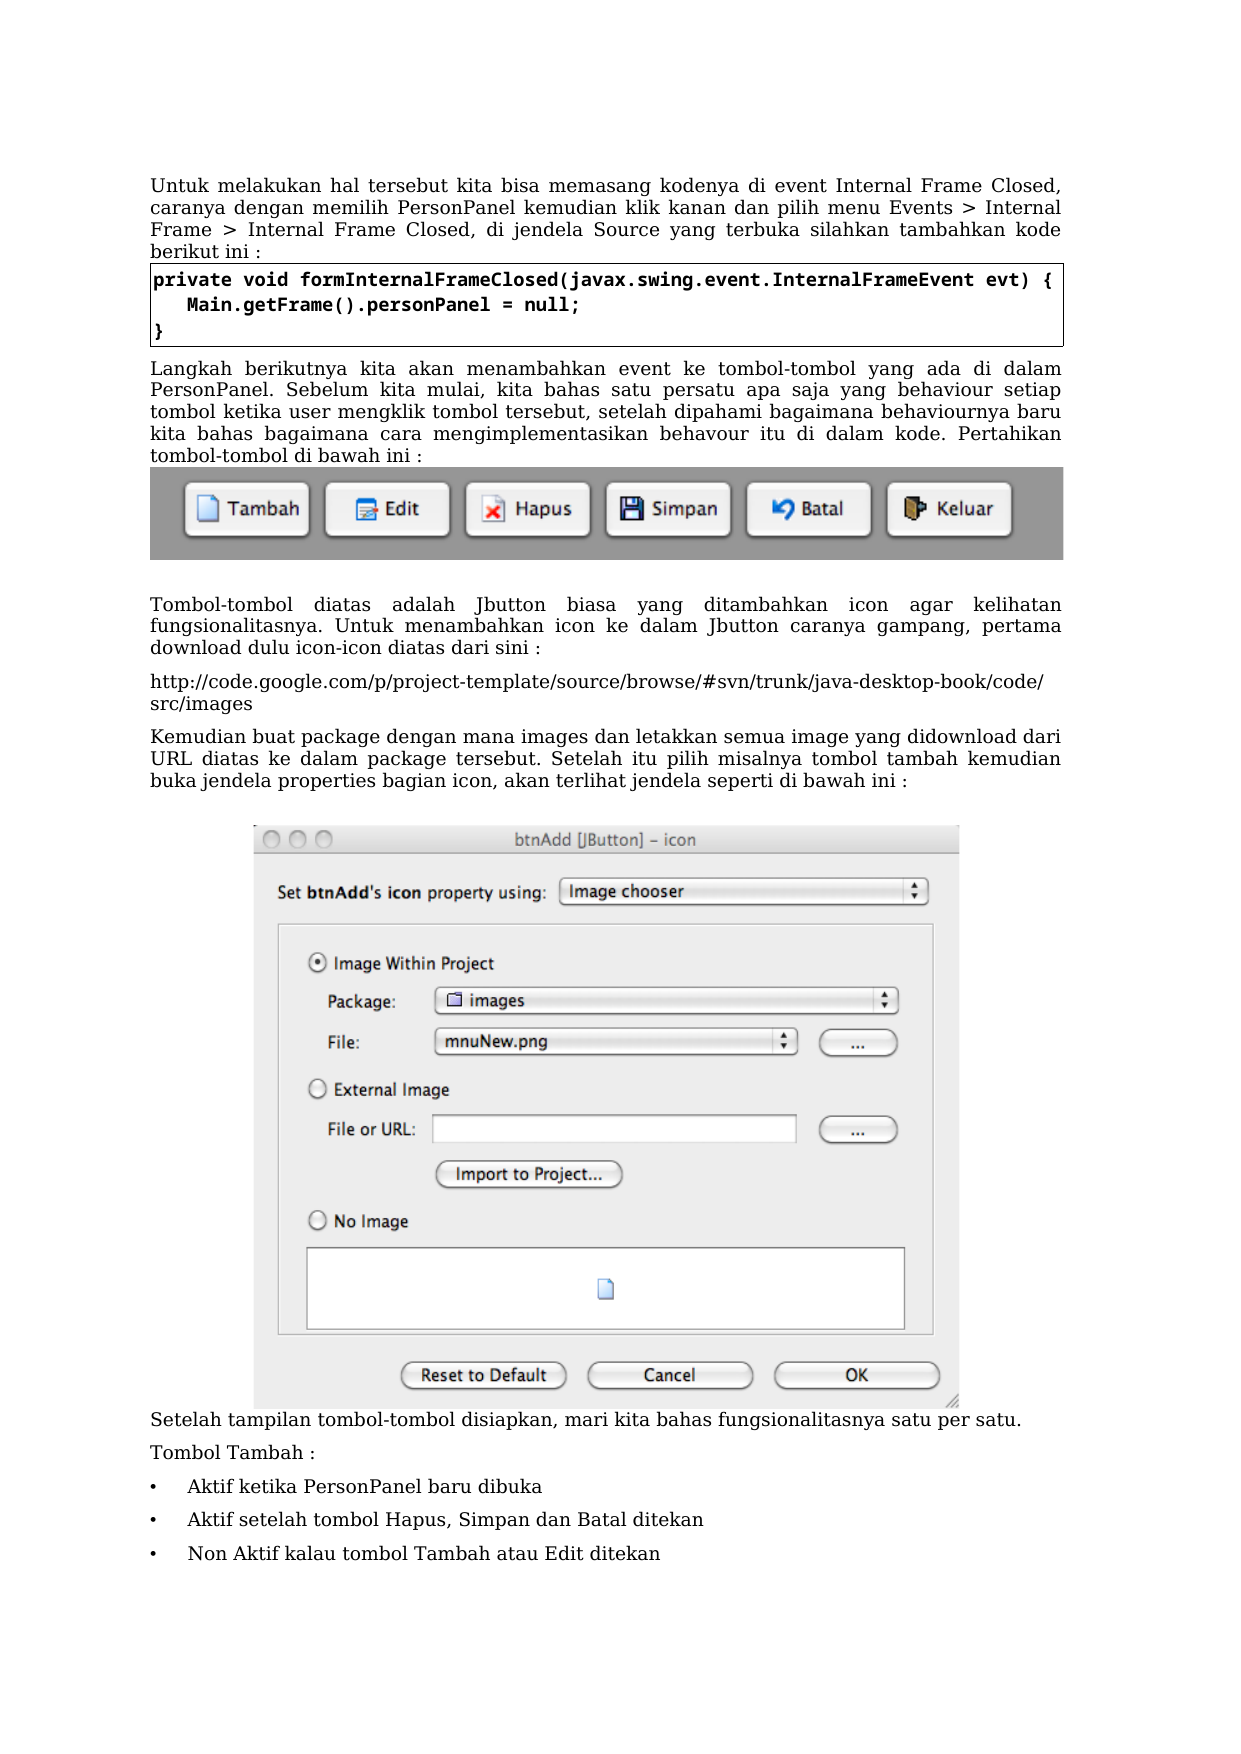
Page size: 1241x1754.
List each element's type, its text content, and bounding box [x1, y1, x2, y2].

picture [150, 467, 1064, 560]
text Untuk melakukan hal tersebut kita bisa memasang kodenya di event Internal Frame Closed, caranya dengan memilih PersonPanel kemudian klik kanan dan pilih menu Events > Internal Frame > Internal Frame Closed, di jendela Source yang terbuka silahkan tambahkan kode berikut ini : [150, 176, 1063, 263]
list Aktif setelah tombol Hapus, Simpan dan Batal ditekan [150, 1509, 1063, 1531]
text } [151, 314, 1063, 346]
picture [253, 825, 960, 1409]
list Aktif ketika PersonPanel baru dibuka [150, 1476, 1063, 1498]
text http://code.google.com/p/project-template/source/browse/#svn/trunk/java-desktop-book/code/src/images [150, 671, 1063, 715]
text Langkah berikutnya kita akan menambahkan event ke tombol-tombol yang ada di dalam PersonPanel. Sebelum kita mulai, kita bahas satu persatu apa saja yang behaviour setiap tombol ketika user mengklik tombol tersebut, setelah dipahami bagaimana behaviournya baru kita bahas bagaimana cara mengimplementasikan behavour itu di dalam kode. Pertahikan tombol-tombol di bawah ini : [150, 358, 1063, 467]
text Main.getFrame().personPanel = null; [151, 288, 1063, 314]
text Tombol Tambah : [150, 1442, 1063, 1464]
text Tombol-tombol diatas adalah Jbutton biasa yang ditambahkan icon agar kelihatan fungsionalitasnya. Untuk menambahkan icon ke dalam Jbutton caranya gampang, pertama download dulu icon-icon diatas dari sini : [150, 594, 1063, 659]
text private void formInternalFrameClosed(javax.swing.event.InternalFrameEvent evt) { [151, 264, 1063, 288]
text Setelah tampilan tombol-tombol disiapkan, mari kita bahas fungsionalitasnya satu per satu. [150, 1406, 1063, 1430]
list Non Aktif kalau tombol Tambah atau Edit ditekan [150, 1543, 1063, 1565]
text Kemudian buat package dengan mana images dan letakkan semua image yang didownload dari URL diatas ke dalam package tersebut. Setelah itu pilih misalnya tombol tambah kemudian buka jendela properties bagian icon, akan terlihat jendela seperti di bawah ini : [150, 727, 1063, 792]
